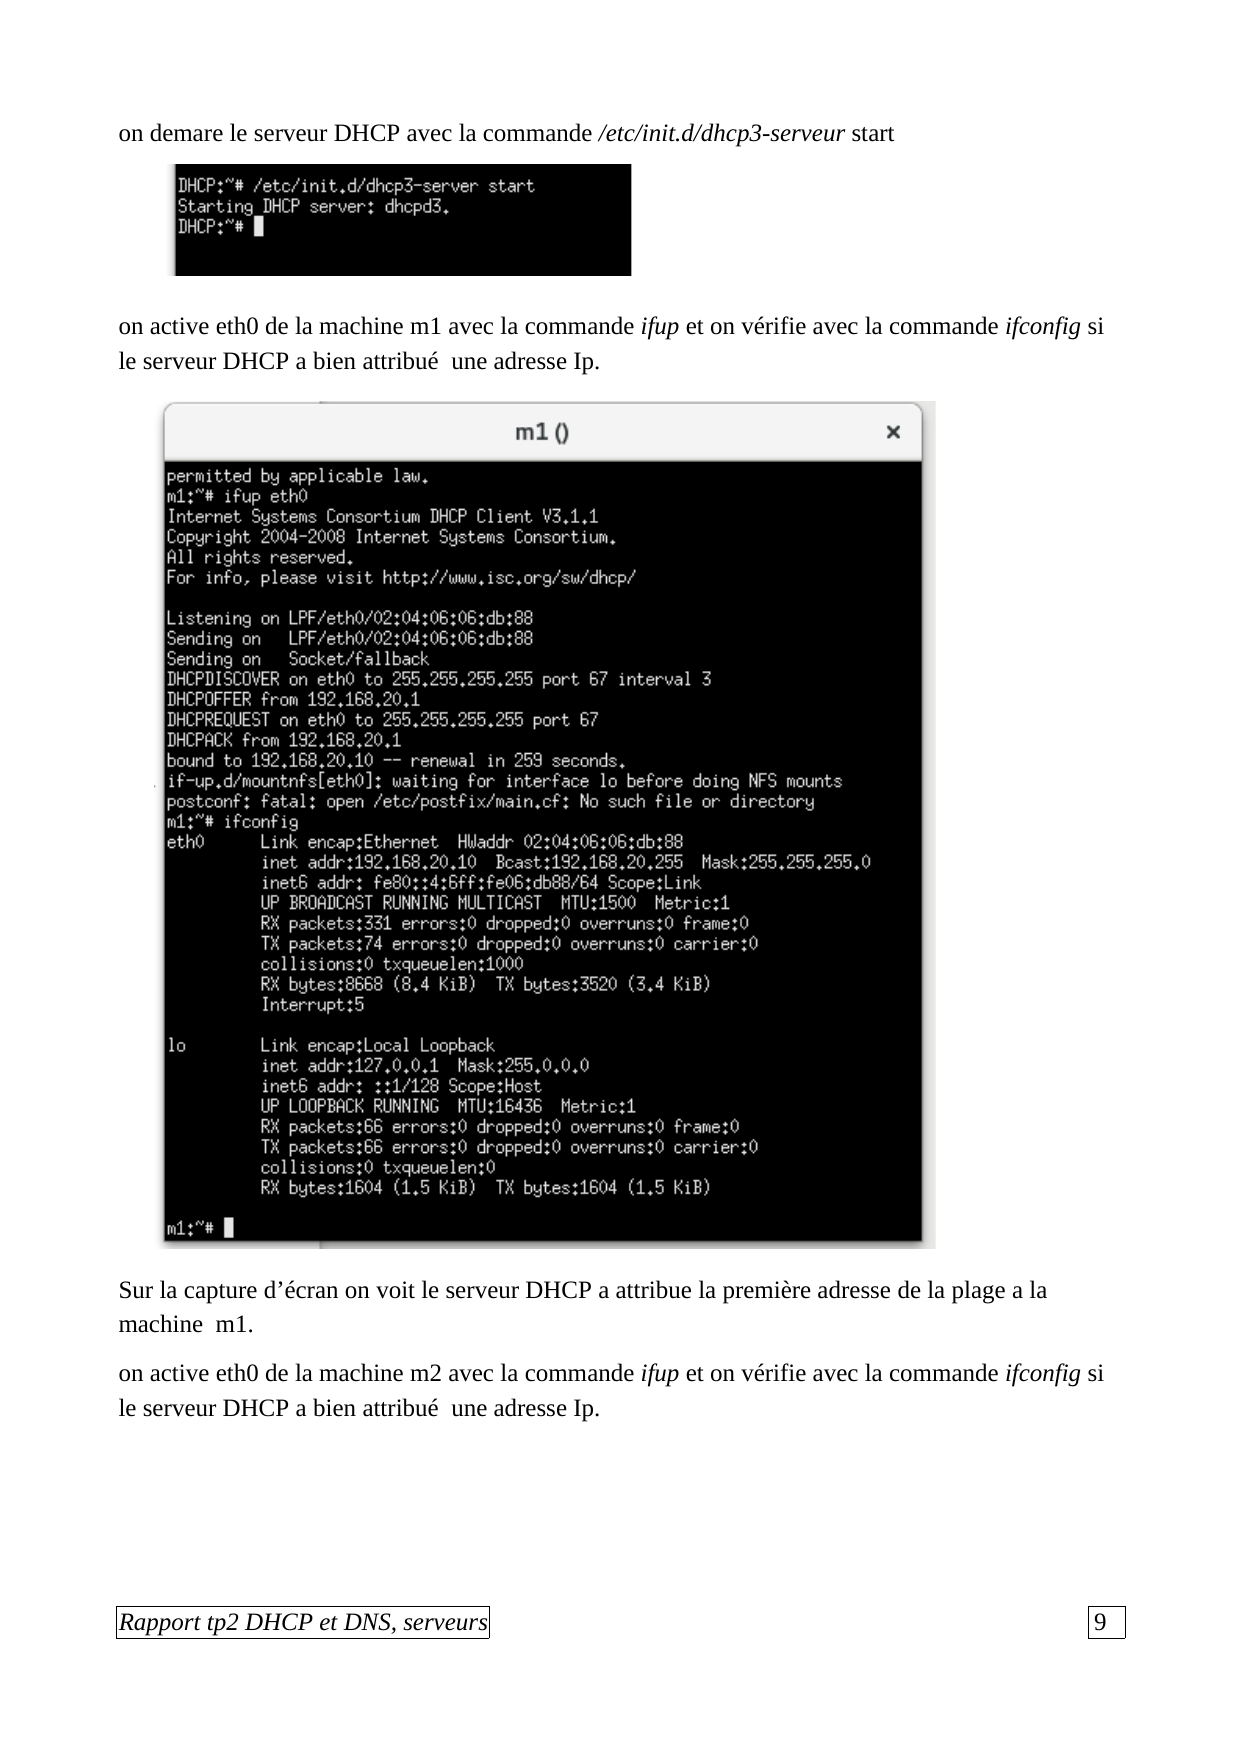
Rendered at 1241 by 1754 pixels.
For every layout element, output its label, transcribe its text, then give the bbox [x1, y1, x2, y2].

picture [154, 401, 936, 1249]
text on active eth0 de la machine m1 avec la commande ifup et on vérifie avec la commande ifconfig si le serveur DHCP a bien attribué une adresse Ip. [118, 311, 1114, 374]
picture [165, 164, 632, 276]
text on demare le serveur DHCP avec la commande /etc/init.d/dhcp3-serveur start [118, 118, 1192, 147]
text Sur la capture d’écran on voit le serveur DHCP a attribue la première adresse de la plage a la machine m1. [118, 1275, 1114, 1338]
text on active eth0 de la machine m2 avec la commande ifup et on vérifie avec la commande ifconfig si le serveur DHCP a bien attribué une adresse Ip. [118, 1358, 1114, 1422]
